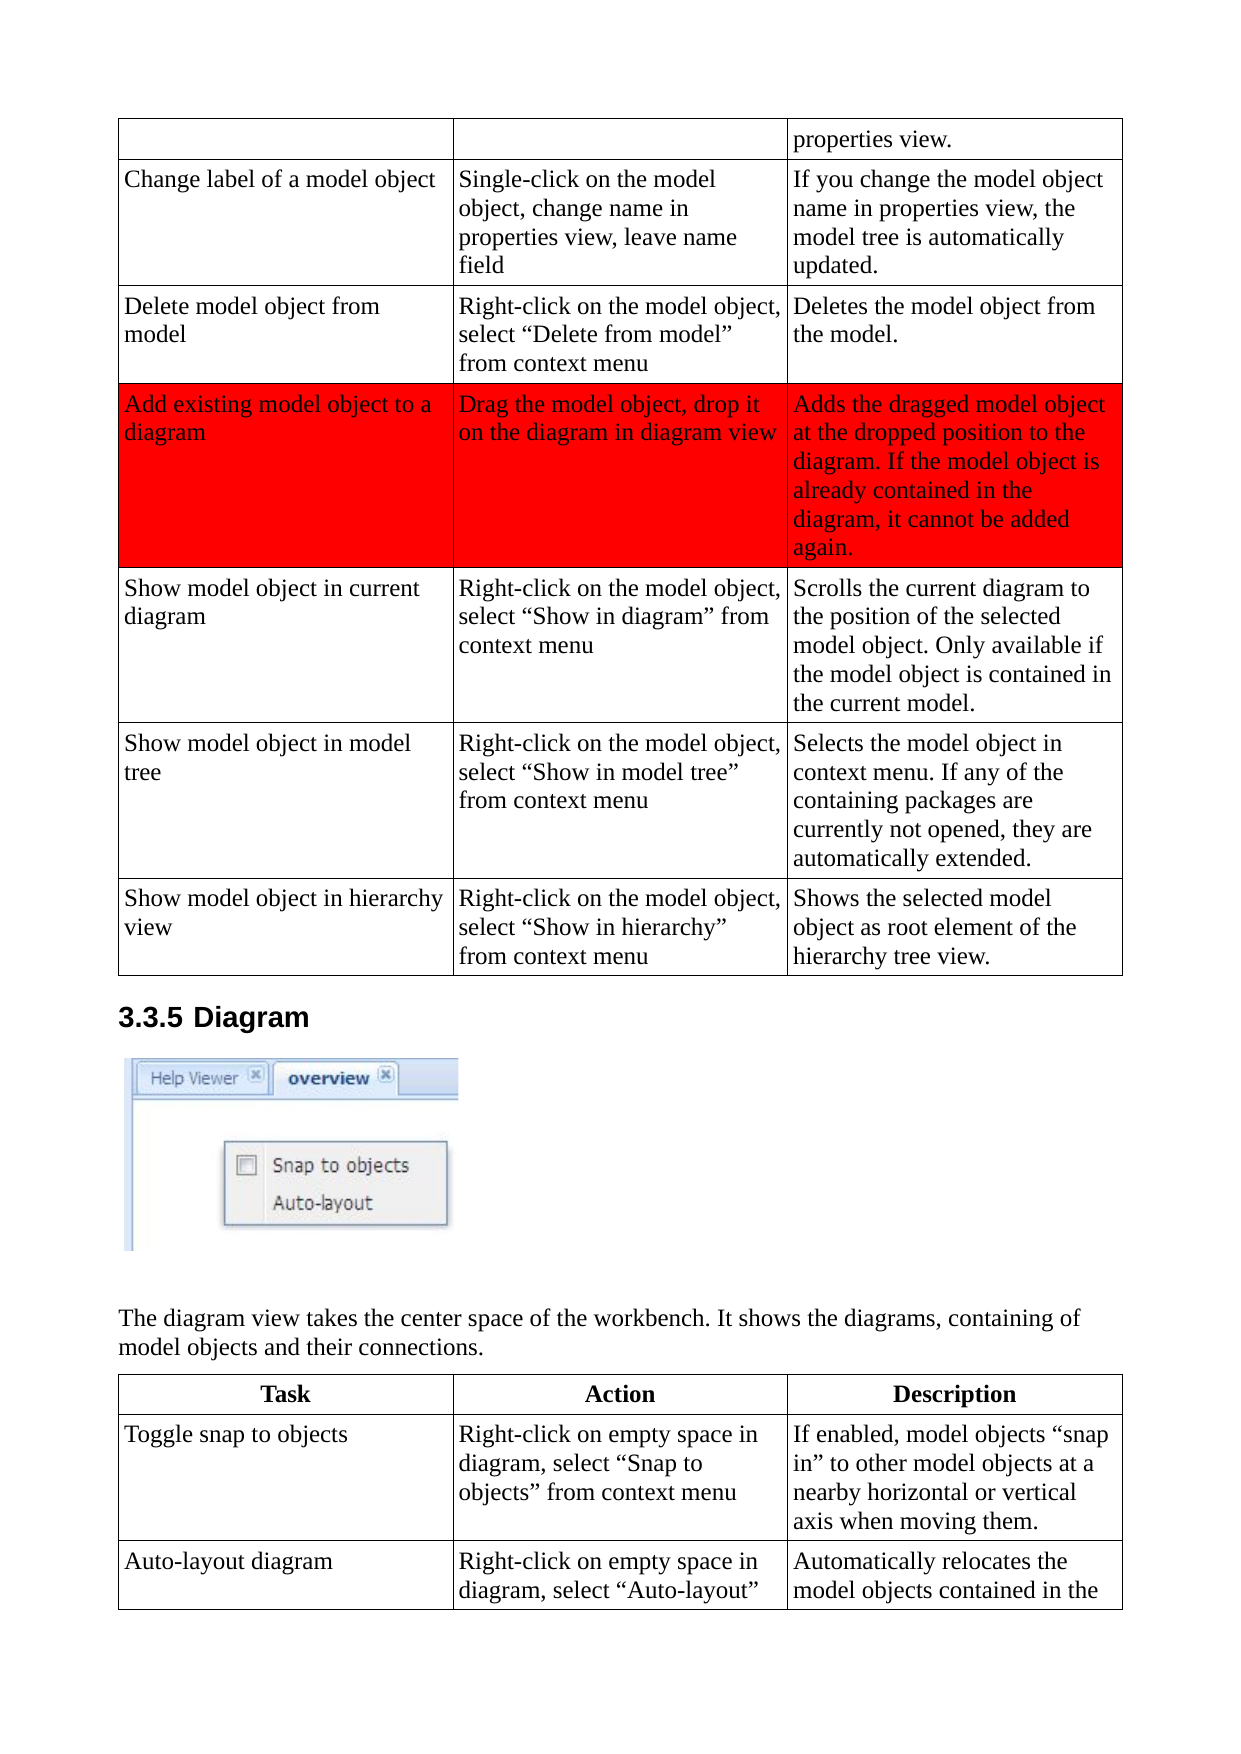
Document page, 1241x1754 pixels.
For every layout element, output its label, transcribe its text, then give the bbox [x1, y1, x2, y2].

table_cell Change label of a model object [119, 160, 453, 285]
table_cell [119, 119, 453, 158]
table_cell Selects the model object in context menu. If any of the containing packages are currently not opened, they are automatically extended. [788, 723, 1122, 877]
table_cell Right-click on the model object, select “Show in model tree” from context menu [454, 723, 787, 877]
table_header Action [454, 1375, 787, 1414]
table_cell Auto-layout diagram [119, 1541, 453, 1609]
table_cell properties view. [788, 119, 1122, 158]
text The diagram view takes the center space of the workbench. It shows the diagrams, containing of model objects and their connections. [118, 1303, 1122, 1361]
table_cell Single-click on the model object, change name in properties view, leave name field [454, 160, 787, 285]
table_cell Show model object in current diagram [119, 568, 453, 722]
table_cell Deletes the model object from the model. [788, 286, 1122, 383]
table_cell Right-click on the model object, select “Show in hierarchy” from context menu [454, 879, 787, 975]
table_cell Right-click on empty space in diagram, select “Snap to objects” from context menu [454, 1415, 787, 1540]
table_cell Drag the model object, drop it on the diagram in diagram view [454, 384, 787, 567]
table_cell Add existing model object to a diagram [119, 384, 453, 567]
table_cell Delete model object from model [119, 286, 453, 383]
table_cell If enabled, model objects “snap in” to other model objects at a nearby horizontal or vertical axis when moving them. [788, 1415, 1122, 1540]
subtitle Diagram [118, 1000, 1122, 1034]
table_cell Show model object in hierarchy view [119, 879, 453, 975]
table_cell Scrolls the current diagram to the position of the selected model object. Only available if the model object is contained in the current model. [788, 568, 1122, 722]
table_header Description [788, 1375, 1122, 1414]
table_cell [454, 119, 787, 158]
table_cell Right-click on the model object, select “Show in diagram” from context menu [454, 568, 787, 722]
table_cell Shows the selected model object as root element of the hierarchy tree view. [788, 879, 1122, 975]
table_cell If you change the model object name in properties view, the model tree is automatically updated. [788, 160, 1122, 285]
picture [124, 1058, 459, 1251]
table_cell Automatically relocates the model objects contained in the [788, 1541, 1122, 1609]
table_header Task [119, 1375, 453, 1414]
table_cell Adds the dragged model object at the dropped position to the diagram. If the model object is already contained in the diagram, it cannot be added again. [788, 384, 1122, 567]
table_cell Toggle snap to objects [119, 1415, 453, 1540]
table_cell Show model object in model tree [119, 723, 453, 877]
table_cell Right-click on the model object, select “Delete from model” from context menu [454, 286, 787, 383]
table_cell Right-click on empty space in diagram, select “Auto-layout” [454, 1541, 787, 1609]
